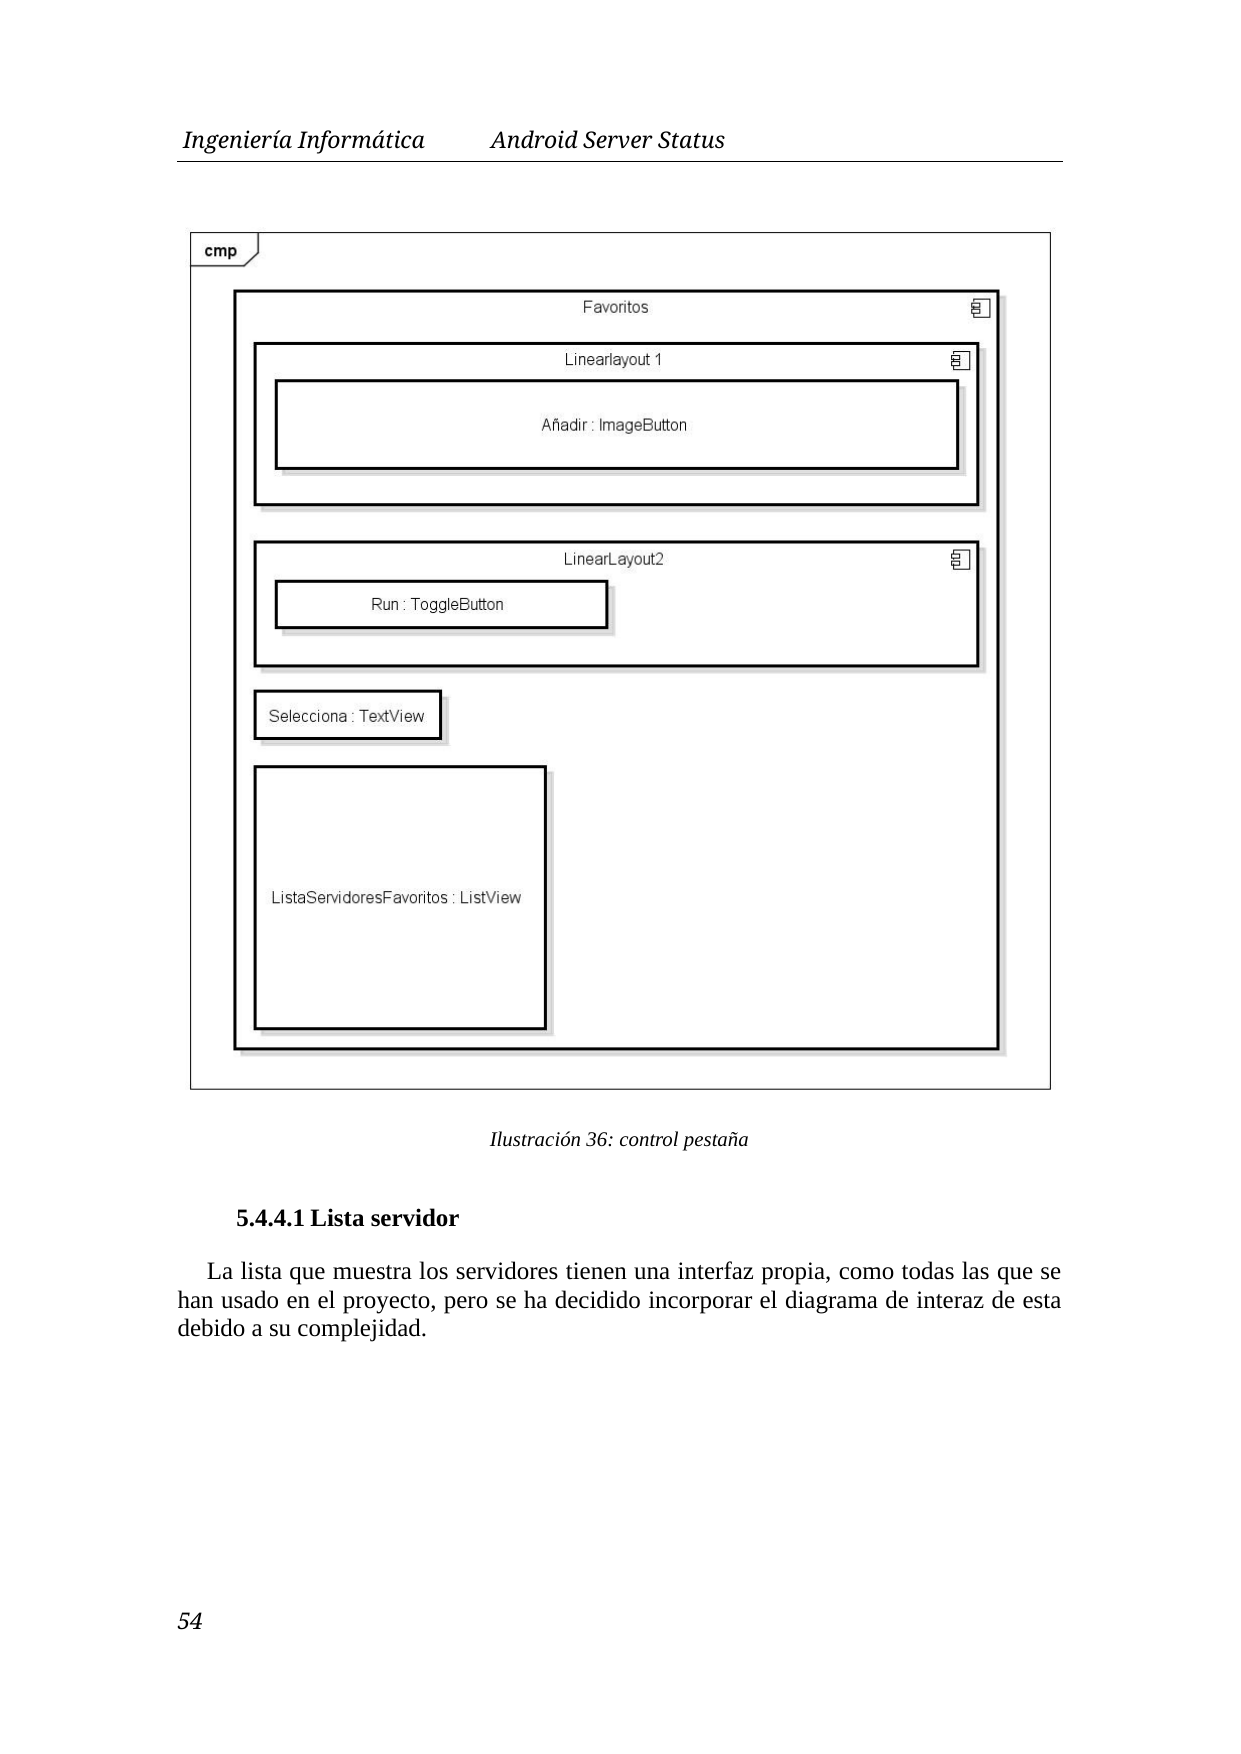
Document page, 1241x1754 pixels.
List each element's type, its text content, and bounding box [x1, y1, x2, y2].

picture [177, 219, 1064, 1128]
subtitle Lista servidor [236, 1203, 1063, 1232]
text La lista que muestra los servidores tienen una interfaz propia, como todas las que se han usado en el proyecto, pero se ha decidido incorporar el diagrama de interaz de esta debido a su complejidad. [177, 1256, 1063, 1342]
text Ilustración 36: control pestaña [177, 1128, 1063, 1151]
